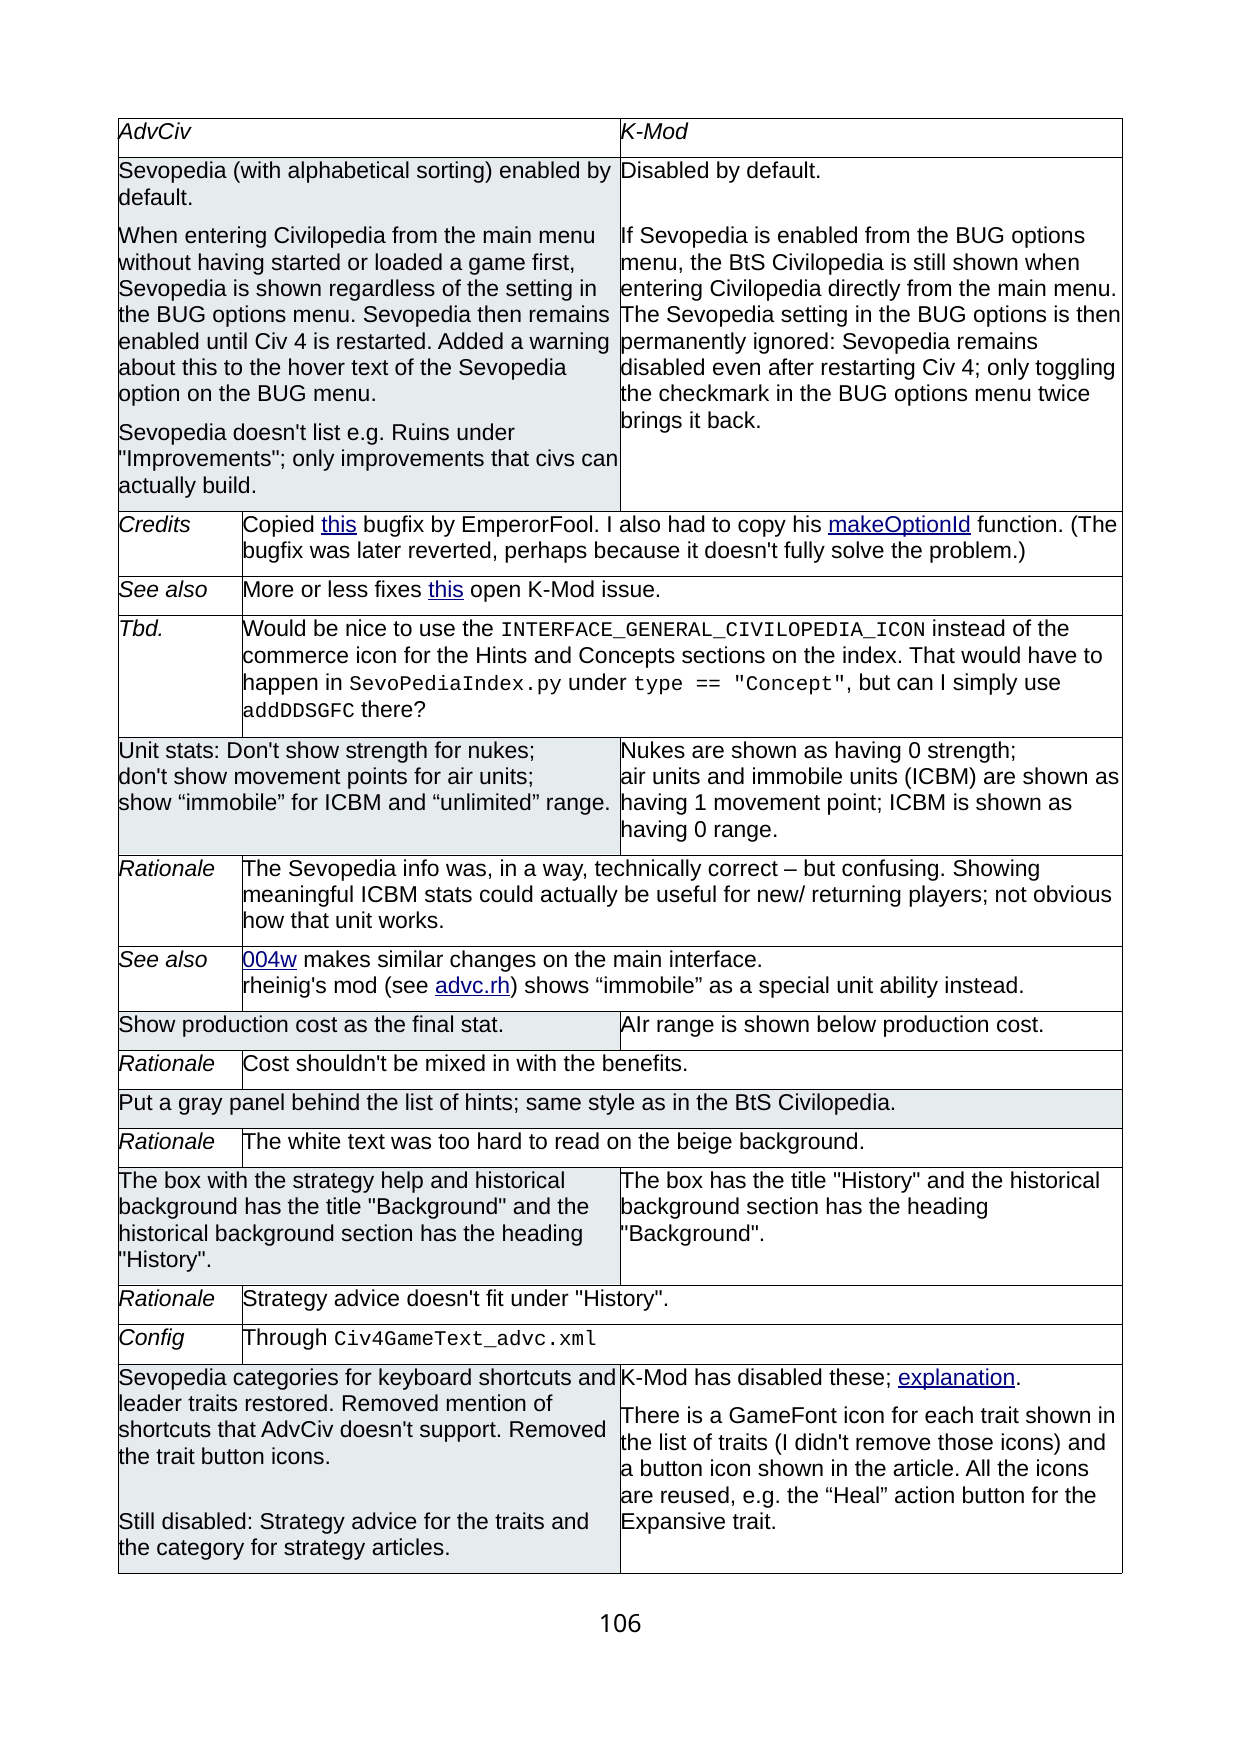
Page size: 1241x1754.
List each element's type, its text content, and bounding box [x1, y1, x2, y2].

table_cell Nukes are shown as having 0 strength; air units and immobile units (ICBM) are shown as having 1 movement point; ICBM is shown as having 0 range. [621, 738, 1122, 854]
table_cell Disabled by default. If Sevopedia is enabled from the BUG options menu, the BtS Civilopedia is still shown when entering Civilopedia directly from the main menu. The Sevopedia setting in the BUG options is then permanently ignored: Sevopedia remains disabled even after restarting Civ 4; only toggling the checkmark in the BUG options menu twice brings it back. [621, 158, 1122, 511]
table_cell K-Mod [621, 119, 1122, 157]
table_cell Rationale [119, 1051, 242, 1089]
table_cell Credits [119, 512, 242, 576]
table_cell Cost shouldn't be mixed in with the benefits. [243, 1051, 1122, 1089]
table_cell Sevopedia categories for keyboard shortcuts and leader traits restored. Removed mention of shortcuts that AdvCiv doesn't support. Removed the trait button icons. Still disabled: Strategy advice for the traits and the category for strategy articles. [119, 1365, 620, 1573]
table_cell AIr range is shown below production cost. [621, 1012, 1122, 1050]
table_cell See also [119, 577, 242, 614]
table_cell Put a gray panel behind the list of hints; same style as in the BtS Civilopedia. [119, 1090, 1122, 1128]
table_cell See also [119, 947, 242, 1011]
table_cell The box has the title "History" and the historical background section has the heading "Background". [621, 1168, 1122, 1284]
table_cell Sevopedia (with alphabetical sorting) enabled by default. When entering Civilopedia from the main menu without having started or loaded a game first, Sevopedia is shown regardless of the setting in the BUG options menu. Sevopedia then remains enabled until Civ 4 is restarted. Added a warning about this to the hover text of the Sevopedia option on the BUG menu. Sevopedia doesn't list e.g. Ruins under "Improvements"; only improvements that civs can actually build. [119, 158, 620, 511]
table_cell Config [119, 1325, 242, 1364]
table_cell More or less fixes this open K-Mod issue. [243, 577, 1122, 614]
table_cell The white text was too hard to read on the beige background. [243, 1129, 1122, 1167]
table_cell Through Civ4GameText_advc.xml [243, 1325, 1122, 1364]
table_cell Unit stats: Don't show strength for nukes; don't show movement points for air units; show “immobile” for ICBM and “unlimited” range. [119, 738, 620, 854]
table_cell Rationale [119, 1286, 242, 1323]
table_cell Tbd. [119, 616, 242, 737]
table_cell Would be nice to use the INTERFACE_GENERAL_CIVILOPEDIA_ICON instead of the commerce icon for the Hints and Concepts sections on the index. That would have to happen in SevoPediaIndex.py under type == "Concept", but can I simply use addDDSGFC there? [243, 616, 1122, 737]
table_cell Strategy advice doesn't fit under "History". [243, 1286, 1122, 1323]
table_cell K-Mod has disabled these; explanation. There is a GameFont icon for each trait shown in the list of traits (I didn't remove those icons) and a button icon shown in the article. All the icons are reused, e.g. the “Heal” action button for the Expansive trait. [621, 1365, 1122, 1573]
table_cell AdvCiv [119, 119, 620, 157]
table_cell The box with the strategy help and historical background has the title "Background" and the historical background section has the heading "History". [119, 1168, 620, 1284]
table_cell Show production cost as the final stat. [119, 1012, 620, 1050]
table_cell Copied this bugfix by EmperorFool. I also had to copy his makeOptionId function. (The bugfix was later reverted, perhaps because it doesn't fully solve the problem.) [243, 512, 1122, 576]
table_cell Rationale [119, 1129, 242, 1167]
table_cell 004w makes similar changes on the main interface. rheinig's mod (see advc.rh) shows “immobile” as a special unit ability instead. [243, 947, 1122, 1011]
table_cell Rationale [119, 856, 242, 946]
table_cell The Sevopedia info was, in a way, technically correct – but confusing. Showing meaningful ICBM stats could actually be useful for new/ returning players; not obvious how that unit works. [243, 856, 1122, 946]
